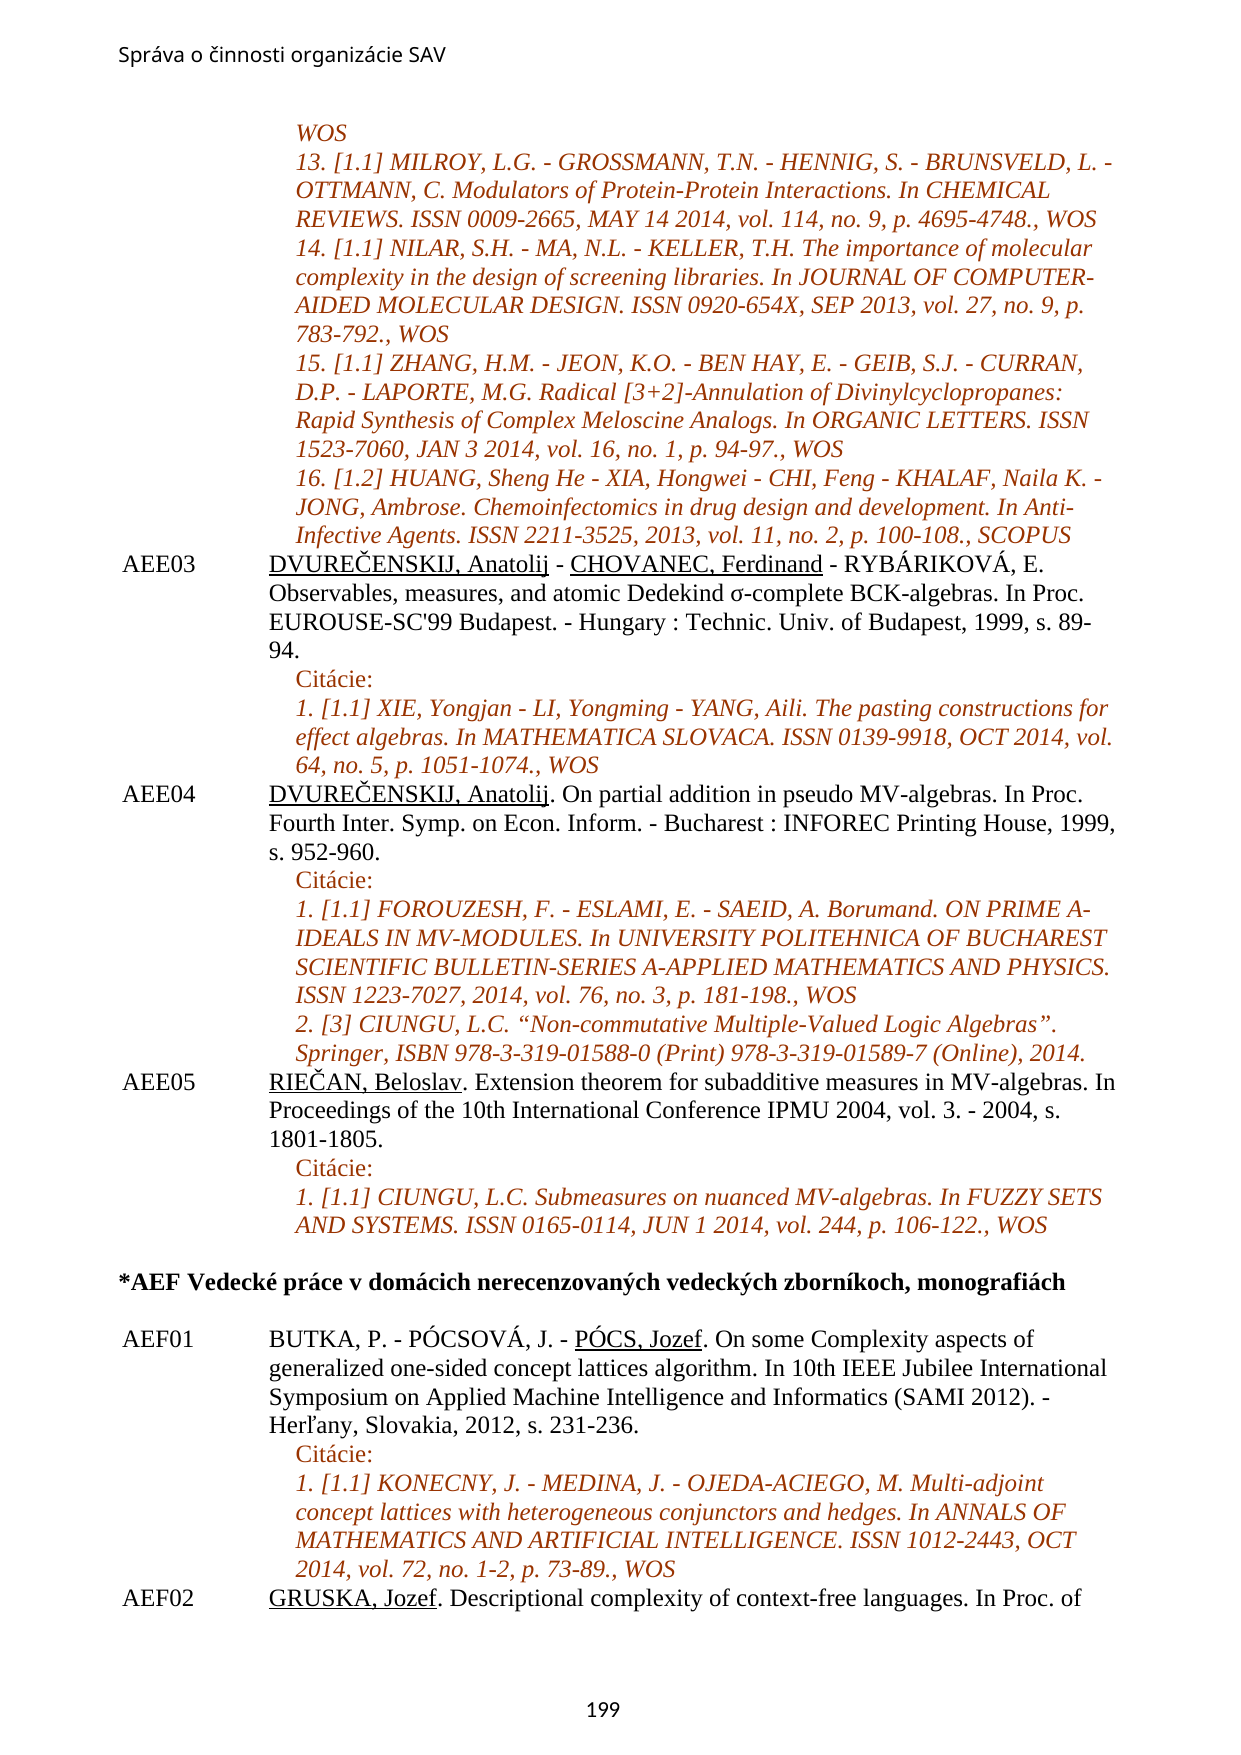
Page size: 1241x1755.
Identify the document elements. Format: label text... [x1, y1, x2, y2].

table_header DVUREČENSKIJ, Anatolij. On partial addition in pseudo MV-algebras. In Proc. Fourth Inter. Symp. on Econ. Inform. - Bucharest : INFOREC Printing House, 1999, s. 952-960. [269, 779, 1122, 866]
text 1. [1.1] FOROUZESH, F. - ESLAMI, E. - SAEID, A. Borumand. ON PRIME A-IDEALS IN MV-MODULES. In UNIVERSITY POLITEHNICA OF BUCHAREST SCIENTIFIC BULLETIN-SERIES A-APPLIED MATHEMATICS AND PHYSICS. ISSN 1223-7027, 2014, vol. 76, no. 3, p. 181-198., WOS [295, 894, 1122, 1009]
table_header GRUSKA, Jozef. Descriptional complexity of context-free languages. In Proc. of [269, 1583, 1122, 1612]
text Citácie: [295, 1439, 1122, 1468]
text 13. [1.1] MILROY, L.G. - GROSSMANN, T.N. - HENNIG, S. - BRUNSVELD, L. - OTTMANN, C. Modulators of Protein-Protein Interactions. In CHEMICAL REVIEWS. ISSN 0009-2665, MAY 14 2014, vol. 114, no. 9, p. 4695-4748., WOS [295, 147, 1122, 233]
text 16. [1.2] HUANG, Sheng He - XIA, Hongwei - CHI, Feng - KHALAF, Naila K. - JONG, Ambrose. Chemoinfectomics in drug design and development. In Anti-Infective Agents. ISSN 2211-3525, 2013, vol. 11, no. 2, p. 100-108., SCOPUS [295, 463, 1122, 549]
text 15. [1.1] ZHANG, H.M. - JEON, K.O. - BEN HAY, E. - GEIB, S.J. - CURRAN, D.P. - LAPORTE, M.G. Radical [3+2]-Annulation of Divinylcyclopropanes: Rapid Synthesis of Complex Meloscine Analogs. In ORGANIC LETTERS. ISSN 1523-7060, JAN 3 2014, vol. 16, no. 1, p. 94-97., WOS [295, 348, 1122, 463]
table_header AEE05 [122, 1067, 269, 1153]
text 1. [1.1] XIE, Yongjan - LI, Yongming - YANG, Aili. The pasting constructions for effect algebras. In MATHEMATICA SLOVACA. ISSN 0139-9918, OCT 2014, vol. 64, no. 5, p. 1051-1074., WOS [295, 693, 1122, 779]
table_header BUTKA, P. - PÓCSOVÁ, J. - PÓCS, Jozef. On some Complexity aspects of generalized one-sided concept lattices algorithm. In 10th IEEE Jubilee International Symposium on Applied Machine Intelligence and Informatics (SAMI 2012). - Herľany, Slovakia, 2012, s. 231-236. [269, 1324, 1122, 1439]
text 1. [1.1] KONECNY, J. - MEDINA, J. - OJEDA-ACIEGO, M. Multi-adjoint concept lattices with heterogeneous conjunctors and hedges. In ANNALS OF MATHEMATICS AND ARTIFICIAL INTELLIGENCE. ISSN 1012-2443, OCT 2014, vol. 72, no. 1-2, p. 73-89., WOS [295, 1468, 1122, 1583]
table_header RIEČAN, Beloslav. Extension theorem for subadditive measures in MV-algebras. In Proceedings of the 10th International Conference IPMU 2004, vol. 3. - 2004, s. 1801-1805. [269, 1067, 1122, 1153]
text Citácie: [295, 866, 1122, 894]
table_header AEE03 [122, 549, 269, 664]
text Citácie: [295, 1153, 1122, 1182]
table_header AEF01 [122, 1324, 269, 1439]
table_header DVUREČENSKIJ, Anatolij - CHOVANEC, Ferdinand - RYBÁRIKOVÁ, E. Observables, measures, and atomic Dedekind σ-complete BCK-algebras. In Proc. EUROUSE-SC'99 Budapest. - Hungary : Technic. Univ. of Budapest, 1999, s. 89-94. [269, 549, 1122, 664]
text 14. [1.1] NILAR, S.H. - MA, N.L. - KELLER, T.H. The importance of molecular complexity in the design of screening libraries. In JOURNAL OF COMPUTER-AIDED MOLECULAR DESIGN. ISSN 0920-654X, SEP 2013, vol. 27, no. 9, p. 783-792., WOS [295, 233, 1122, 348]
text 2. [3] CIUNGU, L.C. “Non-commutative Multiple-Valued Logic Algebras”. Springer, ISBN 978-3-319-01588-0 (Print) 978-3-319-01589-7 (Online), 2014. [295, 1009, 1122, 1067]
table_header AEF02 [122, 1583, 269, 1612]
text 1. [1.1] CIUNGU, L.C. Submeasures on nuanced MV-algebras. In FUZZY SETS AND SYSTEMS. ISSN 0165-0114, JUN 1 2014, vol. 244, p. 106-122., WOS [295, 1182, 1122, 1267]
text WOS [295, 118, 1122, 147]
text Citácie: [295, 664, 1122, 693]
table_header AEE04 [122, 779, 269, 866]
text *AEF Vedecké práce v domácich nerecenzovaných vedeckých zborníkoch, monografiách [118, 1267, 1122, 1324]
